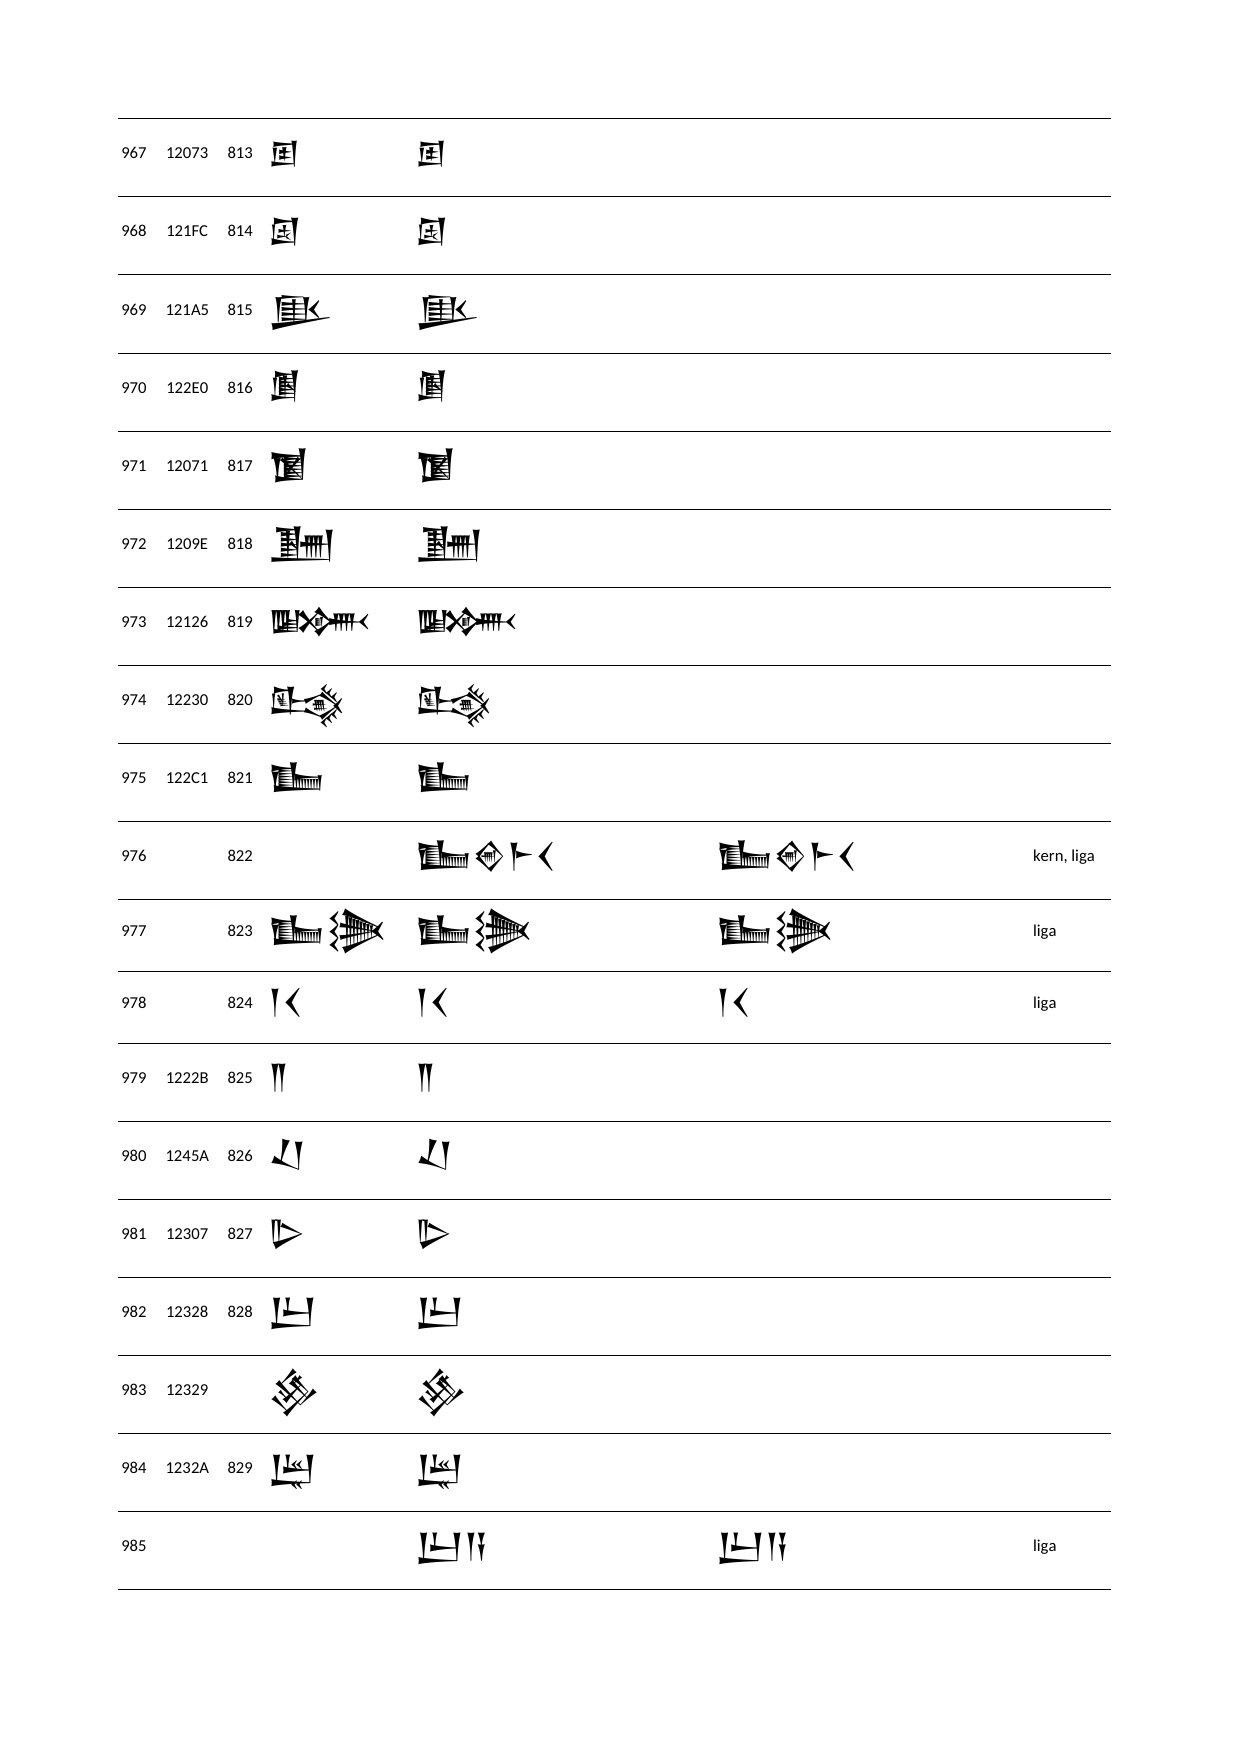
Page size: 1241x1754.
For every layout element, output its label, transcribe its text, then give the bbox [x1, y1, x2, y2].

table_cell [1030, 119, 1111, 196]
table_cell 𒂞 [412, 510, 713, 587]
table_cell [160, 822, 214, 899]
table_cell 𒌪 [412, 1434, 713, 1511]
table_cell 819 [214, 588, 266, 665]
table_cell 121A5 [160, 275, 214, 352]
table_cell [1030, 197, 1111, 274]
table_cell 𒌨𒀀 [713, 1512, 1030, 1589]
table_cell 826 [214, 1122, 266, 1199]
table_cell 968 [118, 197, 160, 274]
table_cell 𒋁𒋦 [266, 900, 412, 971]
table_cell 1245A [160, 1122, 214, 1199]
table_cell 𒁱 [412, 432, 713, 509]
table_cell 12230 [160, 666, 214, 743]
table_cell [1030, 744, 1111, 821]
table_cell 982 [118, 1278, 160, 1355]
table_cell [713, 1200, 1030, 1277]
table_cell [160, 1512, 214, 1589]
table_cell 𒇼 [266, 197, 412, 274]
table_cell 973 [118, 588, 160, 665]
table_cell 12071 [160, 432, 214, 509]
table_cell 813 [214, 119, 266, 196]
table_cell [1030, 1122, 1111, 1199]
table_cell [160, 972, 214, 1042]
table_cell 824 [214, 972, 266, 1042]
table_cell 815 [214, 275, 266, 352]
table_cell 985 [118, 1512, 160, 1589]
table_cell [1030, 666, 1111, 743]
table_cell [1030, 588, 1111, 665]
table_cell 𒑚 [412, 1122, 713, 1199]
table_cell 𒁱 [266, 432, 412, 509]
table_cell 𒁹𒌋 [713, 972, 1030, 1042]
table_cell 𒆥 [412, 275, 713, 352]
table_cell 𒄦 [412, 588, 713, 665]
table_cell 𒌇 [412, 1200, 713, 1277]
table_cell liga [1030, 972, 1111, 1042]
table_cell 122C1 [160, 744, 214, 821]
table_cell [1030, 1356, 1111, 1433]
table_cell 12073 [160, 119, 214, 196]
table_cell 𒋁 [412, 744, 713, 821]
table_cell 𒈰 [266, 666, 412, 743]
table_cell 𒈰 [412, 666, 713, 743]
table_cell 𒌨 [412, 1278, 713, 1355]
table_cell 981 [118, 1200, 160, 1277]
table_cell [713, 432, 1030, 509]
table_cell [1030, 275, 1111, 352]
table_cell [713, 197, 1030, 274]
table_cell 978 [118, 972, 160, 1042]
table_cell 1222B [160, 1044, 214, 1121]
table_cell [713, 119, 1030, 196]
table_cell 𒋠 [412, 354, 713, 431]
table_cell 969 [118, 275, 160, 352]
table_cell 821 [214, 744, 266, 821]
table_cell 972 [118, 510, 160, 587]
table_cell 𒋠 [266, 354, 412, 431]
table_cell 829 [214, 1434, 266, 1511]
table_cell 828 [214, 1278, 266, 1355]
table_cell [1030, 1278, 1111, 1355]
table_cell 820 [214, 666, 266, 743]
table_cell 975 [118, 744, 160, 821]
table_cell 822 [214, 822, 266, 899]
table_cell 121FC [160, 197, 214, 274]
table_cell [713, 588, 1030, 665]
table_cell [160, 900, 214, 971]
table_cell 𒌩 [266, 1356, 412, 1433]
table_cell [1030, 1434, 1111, 1511]
table_cell [1030, 432, 1111, 509]
table_cell [266, 822, 412, 899]
table_cell [713, 354, 1030, 431]
table_cell 𒋁𒄴𒈨𒌋 [412, 822, 713, 899]
table_cell 816 [214, 354, 266, 431]
table_cell 𒌨 [266, 1278, 412, 1355]
table_cell 𒌨𒀀 [412, 1512, 713, 1589]
table_cell 𒂞 [266, 510, 412, 587]
table_cell [713, 666, 1030, 743]
table_cell 970 [118, 354, 160, 431]
table_cell 971 [118, 432, 160, 509]
table_cell [214, 1356, 266, 1433]
table_cell 𒌩 [412, 1356, 713, 1433]
table_cell 𒁳 [412, 119, 713, 196]
table_cell 𒆥 [266, 275, 412, 352]
table_cell [713, 275, 1030, 352]
table_cell 122E0 [160, 354, 214, 431]
table_cell [1030, 1044, 1111, 1121]
table_cell kern, liga [1030, 822, 1111, 899]
table_cell 𒄦 [266, 588, 412, 665]
table_cell 984 [118, 1434, 160, 1511]
table_cell 𒋁𒋦 [412, 900, 713, 971]
table_cell 979 [118, 1044, 160, 1121]
table_cell [214, 1512, 266, 1589]
table_cell 827 [214, 1200, 266, 1277]
table_cell 𒇼 [412, 197, 713, 274]
table_cell 976 [118, 822, 160, 899]
table_cell 967 [118, 119, 160, 196]
table_cell 980 [118, 1122, 160, 1199]
table_cell liga [1030, 1512, 1111, 1589]
table_cell 12328 [160, 1278, 214, 1355]
table_cell 818 [214, 510, 266, 587]
table_cell 1232A [160, 1434, 214, 1511]
table_cell [713, 1356, 1030, 1433]
table_cell [713, 510, 1030, 587]
table_cell 𒋁 [266, 744, 412, 821]
table_cell 𒁹𒌋 [266, 972, 412, 1042]
table_cell 𒈫 [412, 1044, 713, 1121]
table_cell 983 [118, 1356, 160, 1433]
table_cell 𒁹𒌋 [412, 972, 713, 1042]
table_cell 𒌇 [266, 1200, 412, 1277]
table_cell [266, 1512, 412, 1589]
table_cell 𒈫 [266, 1044, 412, 1121]
table_cell 𒋁𒄴𒈨𒌋 [713, 822, 1030, 899]
table_cell [713, 744, 1030, 821]
table_cell 12307 [160, 1200, 214, 1277]
table_cell 𒋁𒋦 [713, 900, 1030, 971]
table_cell 𒑚 [266, 1122, 412, 1199]
table_cell [1030, 1200, 1111, 1277]
table_cell 825 [214, 1044, 266, 1121]
table_cell 814 [214, 197, 266, 274]
table_cell 823 [214, 900, 266, 971]
table_cell [1030, 510, 1111, 587]
table_cell [1030, 354, 1111, 431]
table_cell liga [1030, 900, 1111, 971]
table_cell [713, 1044, 1030, 1121]
table_cell [713, 1278, 1030, 1355]
table_cell 1209E [160, 510, 214, 587]
table_cell 817 [214, 432, 266, 509]
table_cell [713, 1122, 1030, 1199]
table_cell 977 [118, 900, 160, 971]
table_cell 𒁳 [266, 119, 412, 196]
table_cell 12329 [160, 1356, 214, 1433]
table_cell [713, 1434, 1030, 1511]
table_cell 𒌪 [266, 1434, 412, 1511]
table_cell 12126 [160, 588, 214, 665]
table_cell 974 [118, 666, 160, 743]
